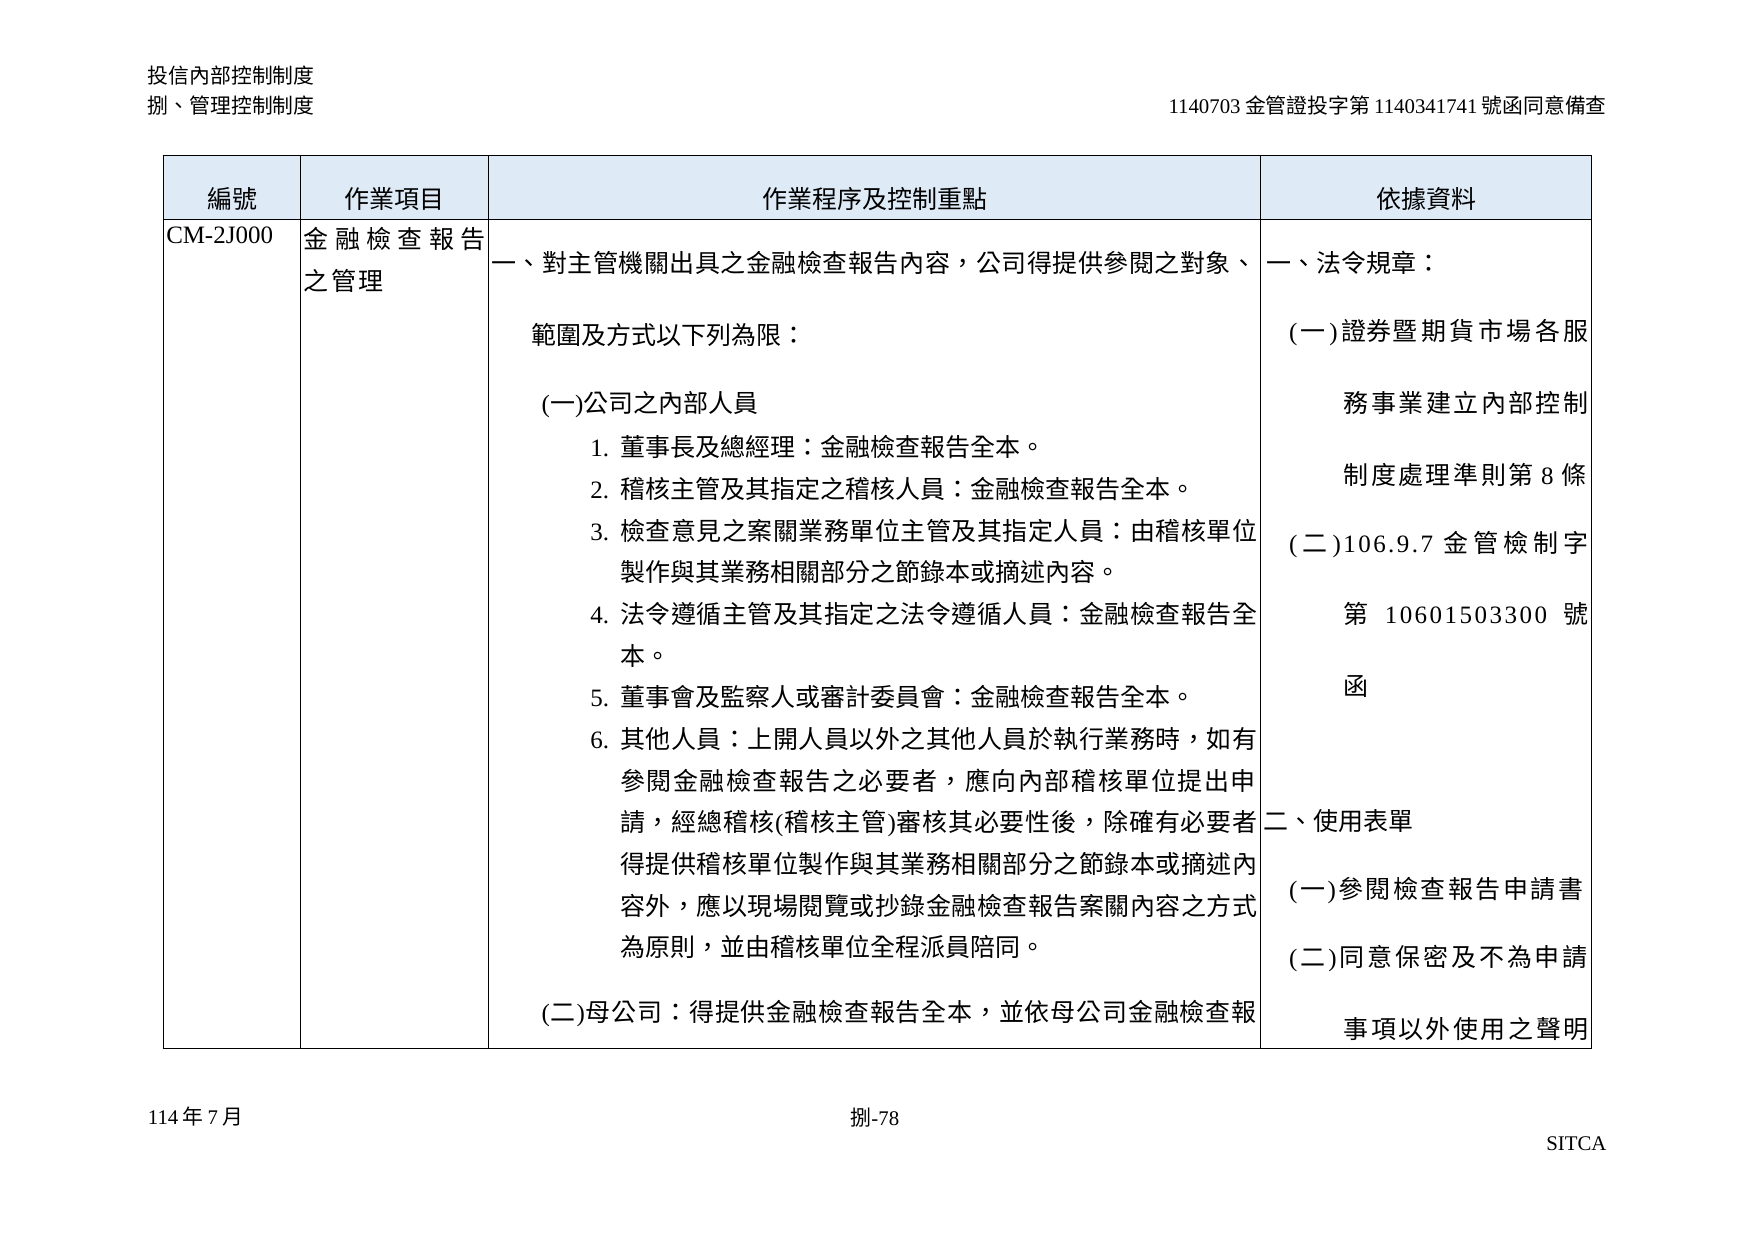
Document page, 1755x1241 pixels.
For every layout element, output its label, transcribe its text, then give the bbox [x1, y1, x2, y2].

table_cell CM-2J000 [164, 220, 300, 1048]
table_cell 一、對主管機關出具之金融檢查報告內容，公司得提供參閱之對象、範圍及方式以下列為限： (一)公司之內部人員 董事長及總經理：金融檢查報告全本。 稽核主管及其指定之稽核人員：金融檢查報告全本。 檢查意見之案關業務單位主管及其指定人員：由稽核單位製作與其業務相關部分之節錄本或摘述內容。 法令遵循主管及其指定之法令遵循人員：金融檢查報告全本。 董事會及監察人或審計委員會：金融檢查報告全本。 其他人員：上開人員以外之其他人員於執行業務時，如有參閱金融檢查報告之必要者，應向內部稽核單位提出申請，經總稽核(稽核主管)審核其必要性後，除確有必要者得提供稽核單位製作與其業務相關部分之節錄本或摘述內容外，應以現場閱覽或抄錄金融檢查報告案關內容之方式為原則，並由稽核單位全程派員陪同。 (二)母公司：得提供金融檢查報告全本，並依母公司金融檢查報 [489, 220, 1260, 1048]
table_cell 一、法令規章： (一)證券暨期貨市場各服務事業建立內部控制制度處理準則第8條 (二)106.9.7金管檢制字第10601503300號函 二、使用表單 (一)參閱檢查報告申請書 (二)同意保密及不為申請事項以外使用之聲明 [1261, 220, 1591, 1048]
table_header 作業項目 [301, 156, 488, 219]
table_header 編號 [164, 156, 300, 219]
table_header 依據資料 [1261, 156, 1591, 219]
table_cell 金融檢查報告之管理 [301, 220, 488, 1048]
table_header 作業程序及控制重點 [489, 156, 1260, 219]
